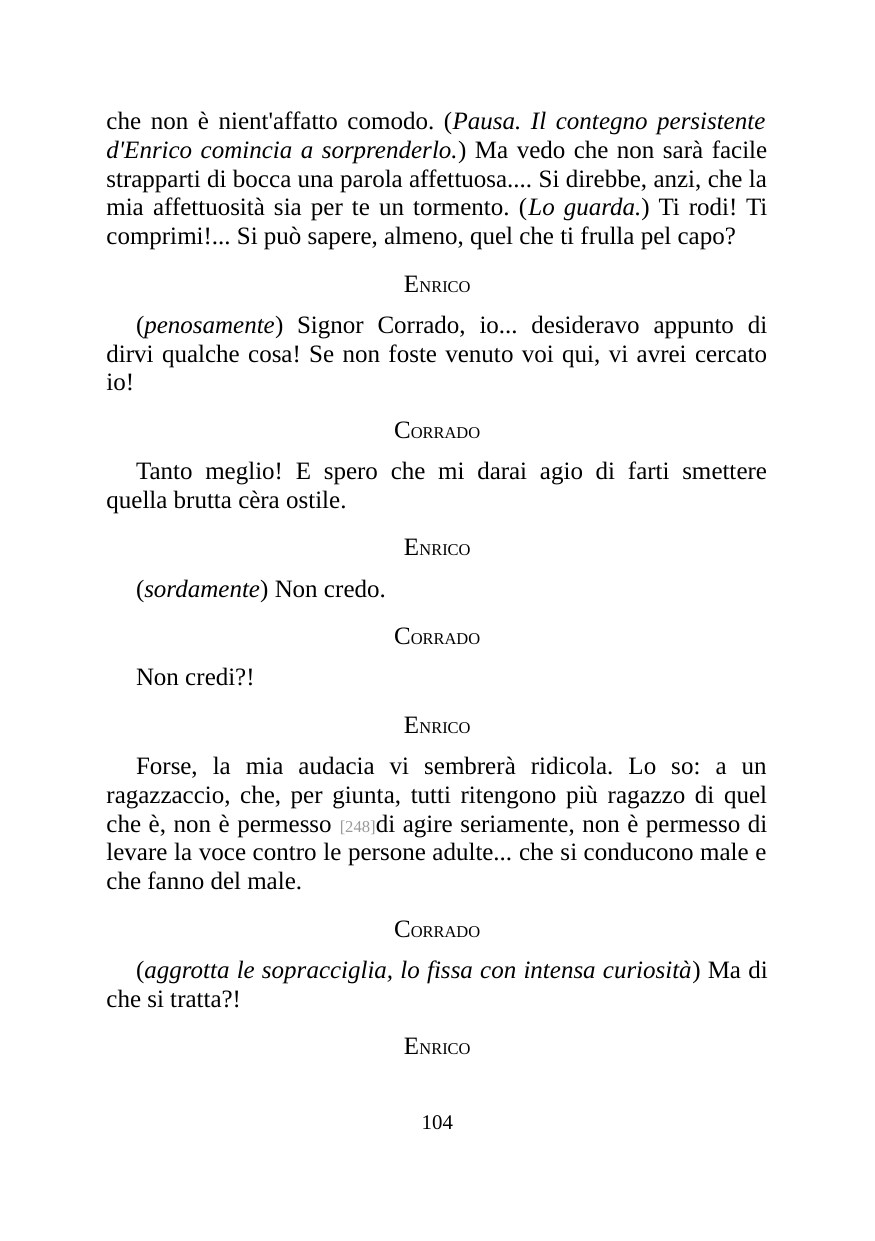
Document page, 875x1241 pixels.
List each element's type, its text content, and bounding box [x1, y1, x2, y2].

text Non credi?! [106, 662, 768, 691]
text Enrico [106, 532, 768, 561]
text Corrado [106, 415, 768, 444]
text (aggrotta le sopracciglia, lo fissa con intensa curiosità) Ma di che si tratta?! [106, 955, 768, 1012]
text (penosamente) Signor Corrado, io... desideravo appunto di dirvi qualche cosa! Se non foste venuto voi qui, vi avrei cercato io! [106, 310, 768, 396]
text Tanto meglio! E spero che mi darai agio di farti smettere quella brutta cèra ostile. [106, 456, 768, 514]
text che non è nient'affatto comodo. (Pausa. Il contegno persistente d'Enrico comincia a sorprenderlo.) Ma vedo che non sarà facile strapparti di bocca una parola affettuosa.... Si direbbe, anzi, che la mia affettuosità sia per te un tormento. (Lo guarda.) Ti rodi! Ti comprimi!... Si può sapere, almeno, quel che ti frulla pel capo? [106, 106, 768, 250]
text Corrado [106, 621, 768, 650]
text Enrico [106, 710, 768, 739]
text Enrico [106, 1031, 768, 1060]
text (sordamente) Non credo. [106, 574, 768, 602]
text Enrico [106, 269, 768, 297]
text Corrado [106, 914, 768, 942]
text Forse, la mia audacia vi sembrerà ridicola. Lo so: a un ragazzaccio, che, per giunta, tutti ritengono più ragazzo di quel che è, non è permesso [248]di agire seriamente, non è permesso di levare la voce contro le persone adulte... che si conducono male e che fanno del male. [106, 751, 768, 895]
